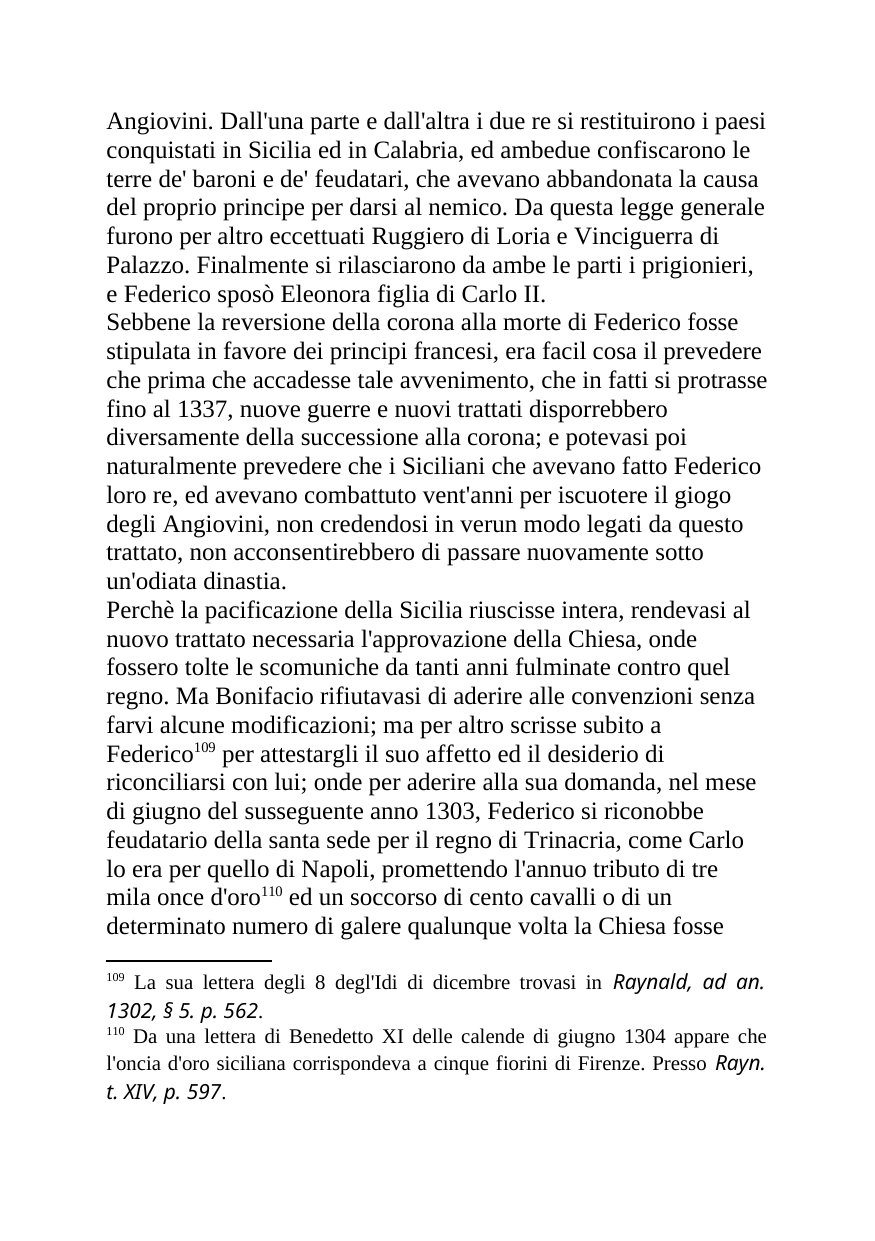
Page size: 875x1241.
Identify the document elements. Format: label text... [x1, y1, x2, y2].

text Sebbene la reversione della corona alla morte di Federico fosse stipulata in favore dei principi francesi, era facil cosa il prevedere che prima che accadesse tale avvenimento, che in fatti si protrasse fino al 1337, nuove guerre e nuovi trattati disporrebbero diversamente della successione alla corona; e potevasi poi naturalmente prevedere che i Siciliani che avevano fatto Federico loro re, ed avevano combattuto vent'anni per iscuotere il giogo degli Angiovini, non credendosi in verun modo legati da questo trattato, non acconsentirebbero di passare nuovamente sotto un'odiata dinastia. [106, 307, 768, 595]
text Da una lettera di Benedetto XI delle calende di giugno 1304 appare che l'oncia d'oro siciliana corrispondeva a cinque fiorini di Firenze. Presso Rayn. t. XIV, p. 597. [106, 1024, 768, 1105]
text La sua lettera degli 8 degl'Idi di dicembre trovasi in Raynald, ad an. 1302, § 5. p. 562. [106, 967, 768, 1024]
text Perchè la pacificazione della Sicilia riuscisse intera, rendevasi al nuovo trattato necessaria l'approvazione della Chiesa, onde fossero tolte le scomuniche da tanti anni fulminate contro quel regno. Ma Bonifacio rifiutavasi di aderire alle convenzioni senza farvi alcune modificazioni; ma per altro scrisse subito a Federico per attestargli il suo affetto ed il desiderio di riconciliarsi con lui; onde per aderire alla sua domanda, nel mese di giugno del susseguente anno 1303, Federico si riconobbe feudatario della santa sede per il regno di Trinacria, come Carlo lo era per quello di Napoli, promettendo l'annuo tributo di tre mila once d'oro ed un soccorso di cento cavalli o di un determinato numero di galere qualunque volta la Chiesa fosse [106, 595, 768, 940]
text Angiovini. Dall'una parte e dall'altra i due re si restituirono i paesi conquistati in Sicilia ed in Calabria, ed ambedue confiscarono le terre de' baroni e de' feudatari, che avevano abbandonata la causa del proprio principe per darsi al nemico. Da questa legge generale furono per altro eccettuati Ruggiero di Loria e Vinciguerra di Palazzo. Finalmente si rilasciarono da ambe le parti i prigionieri, e Federico sposò Eleonora figlia di Carlo II. [106, 106, 768, 307]
